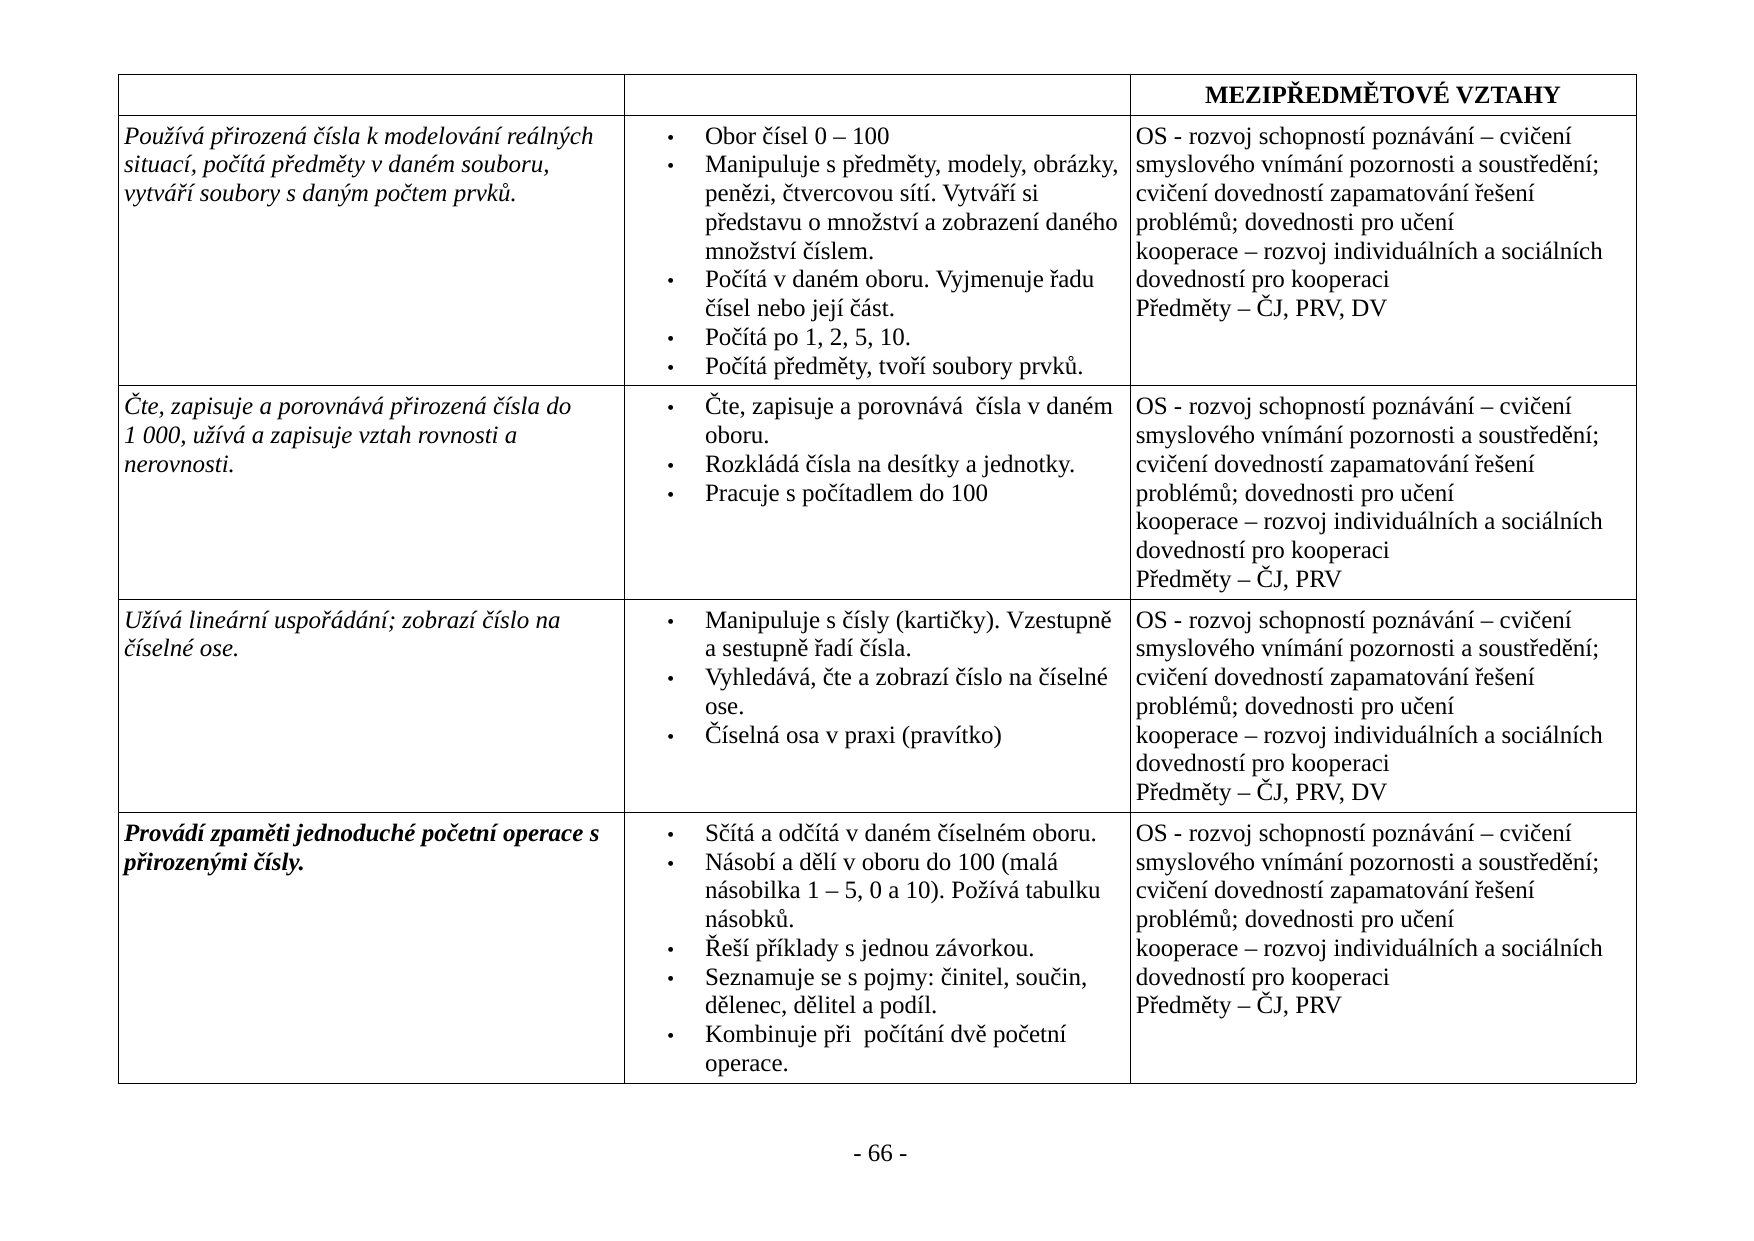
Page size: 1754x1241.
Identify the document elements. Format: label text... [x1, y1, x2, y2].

table_header [119, 75, 624, 114]
table_cell Používá přirozená čísla k modelování reálných situací, počítá předměty v daném souboru, vytváří soubory s daným počtem prvků. [119, 116, 624, 385]
table_cell OS - rozvoj schopností poznávání – cvičení smyslového vnímání pozornosti a soustředění; cvičení dovedností zapamatování řešení problémů; dovednosti pro učení kooperace – rozvoj individuálních a sociálních dovedností pro kooperaci Předměty – ČJ, PRV, DV [1131, 600, 1636, 812]
table_cell Užívá lineární uspořádání; zobrazí číslo na číselné ose. [119, 600, 624, 812]
table_cell OS - rozvoj schopností poznávání – cvičení smyslového vnímání pozornosti a soustředění; cvičení dovedností zapamatování řešení problémů; dovednosti pro učení kooperace – rozvoj individuálních a sociálních dovedností pro kooperaci Předměty – ČJ, PRV [1131, 813, 1636, 1082]
table_header MEZIPŘEDMĚTOVÉ VZTAHY [1131, 75, 1636, 114]
table_cell Čte, zapisuje a porovnává čísla v daném oboru. Rozkládá čísla na desítky a jednotky. Pracuje s počítadlem do 100 [625, 386, 1130, 598]
table_header [625, 75, 1130, 114]
table_cell OS - rozvoj schopností poznávání – cvičení smyslového vnímání pozornosti a soustředění; cvičení dovedností zapamatování řešení problémů; dovednosti pro učení kooperace – rozvoj individuálních a sociálních dovedností pro kooperaci Předměty – ČJ, PRV, DV [1131, 116, 1636, 385]
table_cell OS - rozvoj schopností poznávání – cvičení smyslového vnímání pozornosti a soustředění; cvičení dovedností zapamatování řešení problémů; dovednosti pro učení kooperace – rozvoj individuálních a sociálních dovedností pro kooperaci Předměty – ČJ, PRV [1131, 386, 1636, 598]
table_cell Obor čísel 0 – 100 Manipuluje s předměty, modely, obrázky, penězi, čtvercovou sítí. Vytváří si představu o množství a zobrazení daného množství číslem. Počítá v daném oboru. Vyjmenuje řadu čísel nebo její část. Počítá po 1, 2, 5, 10. Počítá předměty, tvoří soubory prvků. [625, 116, 1130, 385]
table_cell Čte, zapisuje a porovnává přirozená čísla do 1 000, užívá a zapisuje vztah rovnosti a nerovnosti. [119, 386, 624, 598]
table_cell Sčítá a odčítá v daném číselném oboru. Násobí a dělí v oboru do 100 (malá násobilka 1 – 5, 0 a 10). Požívá tabulku násobků. Řeší příklady s jednou závorkou. Seznamuje se s pojmy: činitel, součin, dělenec, dělitel a podíl. Kombinuje při počítání dvě početní operace. [625, 813, 1130, 1082]
table_cell Provádí zpaměti jednoduché početní operace s přirozenými čísly. [119, 813, 624, 1082]
table_cell Manipuluje s čísly (kartičky). Vzestupně a sestupně řadí čísla. Vyhledává, čte a zobrazí číslo na číselné ose. Číselná osa v praxi (pravítko) [625, 600, 1130, 812]
